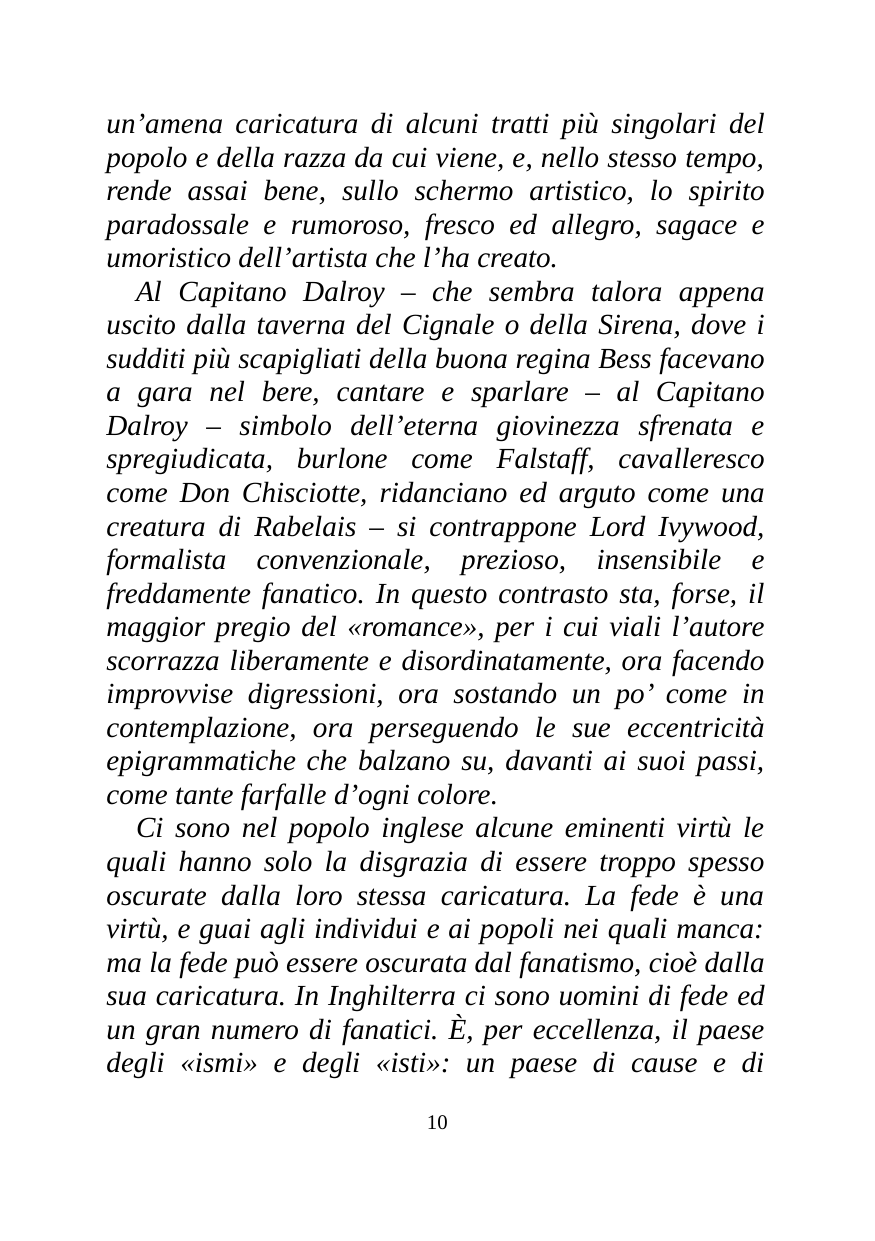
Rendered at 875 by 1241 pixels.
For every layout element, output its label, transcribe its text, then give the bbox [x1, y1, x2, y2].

text un’amena caricatura di alcuni tratti più singolari del popolo e della razza da cui viene, e, nello stesso tempo, rende assai bene, sullo schermo artistico, lo spirito paradossale e rumoroso, fresco ed allegro, sagace e umoristico dell’artista che l’ha creato. [106, 106, 768, 274]
text Al Capitano Dalroy – che sembra talora appena uscito dalla taverna del Cignale o della Sirena, dove i sudditi più scapigliati della buona regina Bess facevano a gara nel bere, cantare e sparlare – al Capitano Dalroy – simbolo dell’eterna giovinezza sfrenata e spregiudicata, burlone come Falstaff, cavalleresco come Don Chisciotte, ridanciano ed arguto come una creatura di Rabelais – si contrappone Lord Ivywood, formalista convenzionale, prezioso, insensibile e freddamente fanatico. In questo contrasto sta, forse, il maggior pregio del «romance», per i cui viali l’autore scorrazza liberamente e disordinatamente, ora facendo improvvise digressioni, ora sostando un po’ come in contemplazione, ora perseguendo le sue eccentricità epigrammatiche che balzano su, davanti ai suoi passi, come tante farfalle d’ogni colore. [106, 274, 768, 811]
text Ci sono nel popolo inglese alcune eminenti virtù le quali hanno solo la disgrazia di essere troppo spesso oscurate dalla loro stessa caricatura. La fede è una virtù, e guai agli individui e ai popoli nei quali manca: ma la fede può essere oscurata dal fanatismo, cioè dalla sua caricatura. In Inghilterra ci sono uomini di fede ed un gran numero di fanatici. È, per eccellenza, il paese degli «ismi» e degli «isti»: un paese di cause e di [106, 811, 768, 1079]
